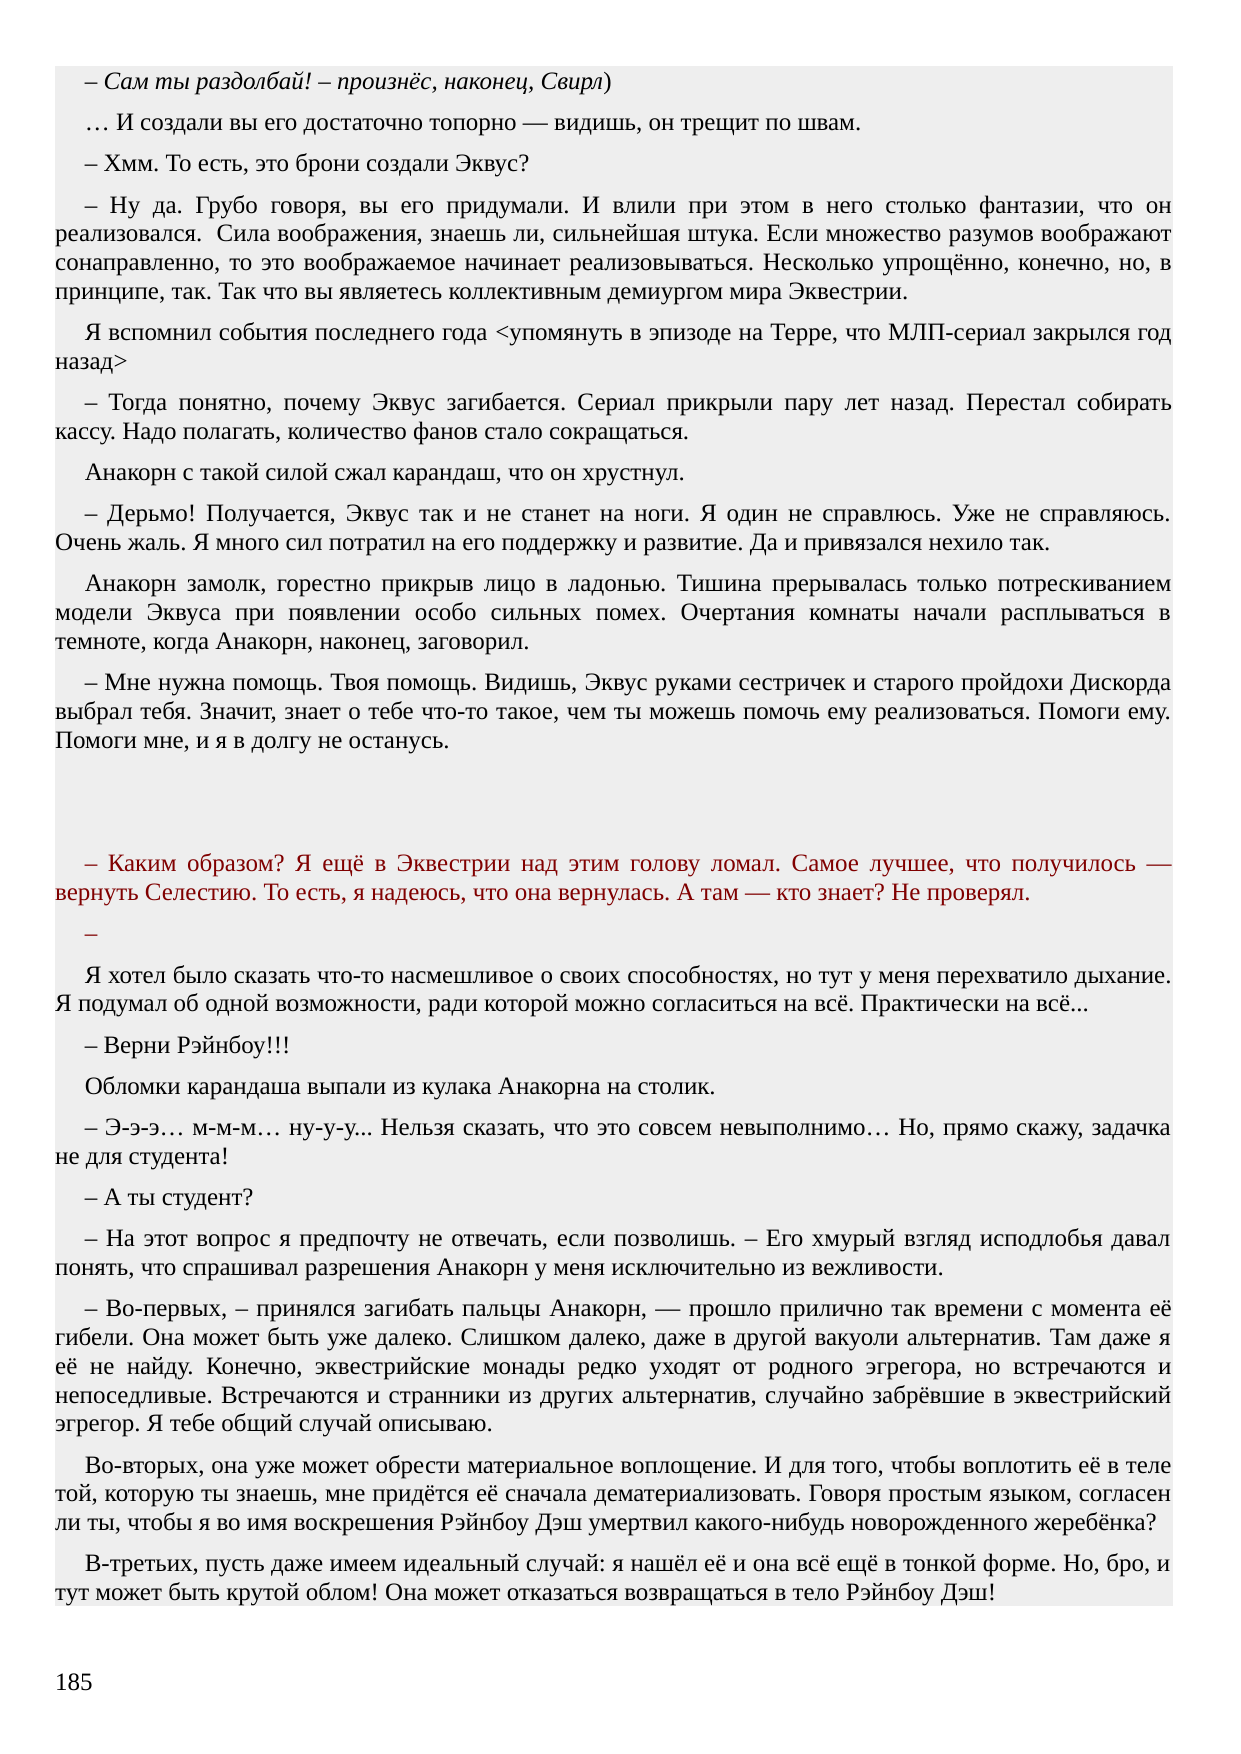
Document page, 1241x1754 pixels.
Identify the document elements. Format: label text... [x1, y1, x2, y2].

text – Тогда понятно, почему Эквус загибается. Сериал прикрыли пару лет назад. Перестал собирать кассу. Надо полагать, количество фанов стало сокращаться. [55, 387, 1173, 445]
text В-третьих, пусть даже имеем идеальный случай: я нашёл её и она всё ещё в тонкой форме. Но, бро, и тут может быть крутой облом! Она может отказаться возвращаться в тело Рэйнбоу Дэш! [55, 1548, 1173, 1606]
text Анакорн замолк, горестно прикрыв лицо в ладонью. Тишина прерывалась только потрескиванием модели Эквуса при появлении особо сильных помех. Очертания комнаты начали расплываться в темноте, когда Анакорн, наконец, заговорил. [55, 568, 1173, 655]
text – Верни Рэйнбоу!!! [55, 1030, 1173, 1058]
text – Во-первых, – принялся загибать пальцы Анакорн, — прошло прилично так времени с момента её гибели. Она может быть уже далеко. Слишком далеко, даже в другой вакуоли альтернатив. Там даже я её не найду. Конечно, эквестрийские монады редко уходят от родного эгрегора, но встречаются и непоседливые. Встречаются и странники из других альтернатив, случайно забрёвшие в эквестрийский эгрегор. Я тебе общий случай описываю. [55, 1293, 1173, 1437]
text – Ну да. Грубо говоря, вы его придумали. И влили при этом в него столько фантазии, что он реализовался. Сила воображения, знаешь ли, сильнейшая штука. Если множество разумов воображают сонаправленно, то это воображаемое начинает реализовываться. Несколько упрощённо, конечно, но, в принципе, так. Так что вы являетесь коллективным демиургом мира Эквестрии. [55, 190, 1173, 305]
text – Хмм. То есть, это брони создали Эквус? [55, 148, 1173, 177]
text – Каким образом? Я ещё в Эквестрии над этим голову ломал. Самое лучшее, что получилось — вернуть Селестию. То есть, я надеюсь, что она вернулась. А там — кто знает? Не проверял. [55, 848, 1173, 906]
text – На этот вопрос я предпочту не отвечать, если позволишь. – Его хмурый взгляд исподлобья давал понять, что спрашивал разрешения Анакорн у меня исключительно из вежливости. [55, 1223, 1173, 1281]
text – Дерьмо! Получается, Эквус так и не станет на ноги. Я один не справлюсь. Уже не справляюсь. Очень жаль. Я много сил потратил на его поддержку и развитие. Да и привязался нехило так. [55, 498, 1173, 556]
text – Сам ты раздолбай! – произнёс, наконец, Свирл) [55, 66, 1173, 95]
text Обломки карандаша выпали из кулака Анакорна на столик. [55, 1071, 1173, 1100]
text Во-вторых, она уже может обрести материальное воплощение. И для того, чтобы воплотить её в теле той, которую ты знаешь, мне придётся её сначала дематериализовать. Говоря простым языком, согласен ли ты, чтобы я во имя воскрешения Рэйнбоу Дэш умертвил какого-нибудь новорожденного жеребёнка? [55, 1450, 1173, 1536]
text … И создали вы его достаточно топорно — видишь, он трещит по швам. [55, 107, 1173, 136]
text – Э-э-э… м-м-м… ну-у-у... Нельзя сказать, что это совсем невыполнимо… Но, прямо скажу, задачка не для студента! [55, 1112, 1173, 1170]
text – [55, 918, 1173, 947]
text Я вспомнил события последнего года <упомянуть в эпизоде на Терре, что МЛП-сериал закрылся год назад> [55, 317, 1173, 375]
text – А ты студент? [55, 1182, 1173, 1211]
text – Мне нужна помощь. Твоя помощь. Видишь, Эквус руками сестричек и старого пройдохи Дискорда выбрал тебя. Значит, знает о тебе что-то такое, чем ты можешь помочь ему реализоваться. Помоги ему. Помоги мне, и я в долгу не останусь. [55, 667, 1173, 753]
text Анакорн с такой силой сжал карандаш, что он хрустнул. [55, 457, 1173, 486]
text Я хотел было сказать что-то насмешливое о своих способностях, но тут у меня перехватило дыхание. Я подумал об одной возможности, ради которой можно согласиться на всё. Практически на всё... [55, 960, 1173, 1017]
